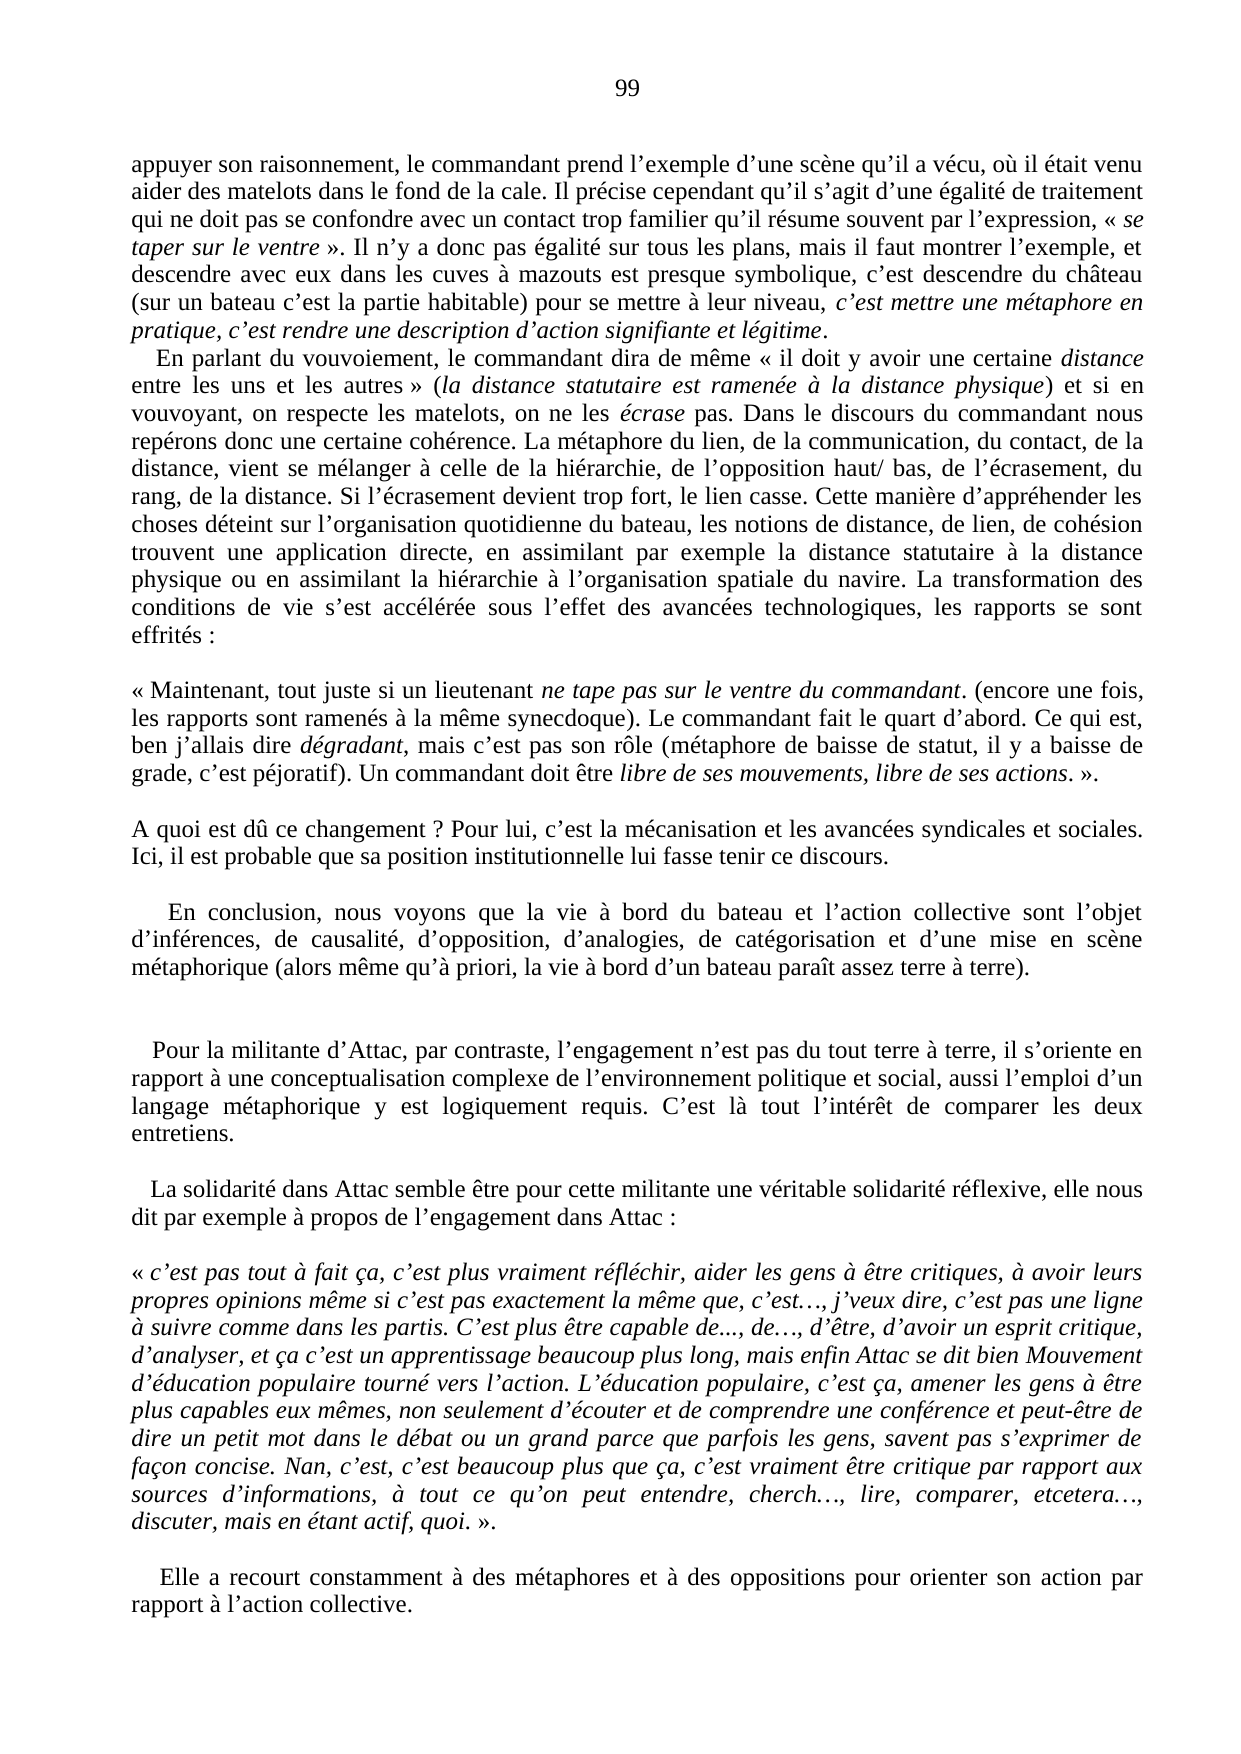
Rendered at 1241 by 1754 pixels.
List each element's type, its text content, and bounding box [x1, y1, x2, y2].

text Elle a recourt constamment à des métaphores et à des oppositions pour orienter son action par rapport à l’action collective. [131, 1563, 1144, 1618]
text A quoi est dû ce changement ? Pour lui, c’est la mécanisation et les avancées syndicales et sociales. Ici, il est probable que sa position institutionnelle lui fasse tenir ce discours. [131, 815, 1144, 870]
text En conclusion, nous voyons que la vie à bord du bateau et l’action collective sont l’objet d’inférences, de causalité, d’opposition, d’analogies, de catégorisation et d’une mise en scène métaphorique (alors même qu’à priori, la vie à bord d’un bateau paraît assez terre à terre). [131, 898, 1144, 981]
text « c’est pas tout à fait ça, c’est plus vraiment réfléchir, aider les gens à être critiques, à avoir leurs propres opinions même si c’est pas exactement la même que, c’est…, j’veux dire, c’est pas une ligne à suivre comme dans les partis. C’est plus être capable de..., de…, d’être, d’avoir un esprit critique, d’analyser, et ça c’est un apprentissage beaucoup plus long, mais enfin Attac se dit bien Mouvement d’éducation populaire tourné vers l’action. L’éducation populaire, c’est ça, amener les gens à être plus capables eux mêmes, non seulement d’écouter et de comprendre une conférence et peut-être de dire un petit mot dans le débat ou un grand parce que parfois les gens, savent pas s’exprimer de façon concise. Nan, c’est, c’est beaucoup plus que ça, c’est vraiment être critique par rapport aux sources d’informations, à tout ce qu’on peut entendre, cherch…, lire, comparer, etcetera…, discuter, mais en étant actif, quoi. ». [131, 1258, 1144, 1535]
text « Maintenant, tout juste si un lieutenant ne tape pas sur le ventre du commandant. (encore une fois, les rapports sont ramenés à la même synecdoque). Le commandant fait le quart d’abord. Ce qui est, ben j’allais dire dégradant, mais c’est pas son rôle (métaphore de baisse de statut, il y a baisse de grade, c’est péjoratif). Un commandant doit être libre de ses mouvements, libre de ses actions. ». [131, 676, 1144, 787]
text appuyer son raisonnement, le commandant prend l’exemple d’une scène qu’il a vécu, où il était venu aider des matelots dans le fond de la cale. Il précise cependant qu’il s’agit d’une égalité de traitement qui ne doit pas se confondre avec un contact trop familier qu’il résume souvent par l’expression, « se taper sur le ventre ». Il n’y a donc pas égalité sur tous les plans, mais il faut montrer l’exemple, et descendre avec eux dans les cuves à mazouts est presque symbolique, c’est descendre du château (sur un bateau c’est la partie habitable) pour se mettre à leur niveau, c’est mettre une métaphore en pratique, c’est rendre une description d’action signifiante et légitime. [131, 150, 1144, 344]
text Pour la militante d’Attac, par contraste, l’engagement n’est pas du tout terre à terre, il s’oriente en rapport à une conceptualisation complexe de l’environnement politique et social, aussi l’emploi d’un langage métaphorique y est logiquement requis. C’est là tout l’intérêt de comparer les deux entretiens. [131, 1036, 1144, 1147]
text La solidarité dans Attac semble être pour cette militante une véritable solidarité réflexive, elle nous dit par exemple à propos de l’engagement dans Attac : [131, 1175, 1144, 1230]
text En parlant du vouvoiement, le commandant dira de même « il doit y avoir une certaine distance entre les uns et les autres » (la distance statutaire est ramenée à la distance physique) et si en vouvoyant, on respecte les matelots, on ne les écrase pas. Dans le discours du commandant nous repérons donc une certaine cohérence. La métaphore du lien, de la communication, du contact, de la distance, vient se mélanger à celle de la hiérarchie, de l’opposition haut/ bas, de l’écrasement, du rang, de la distance. Si l’écrasement devient trop fort, le lien casse. Cette manière d’appréhender les choses déteint sur l’organisation quotidienne du bateau, les notions de distance, de lien, de cohésion trouvent une application directe, en assimilant par exemple la distance statutaire à la distance physique ou en assimilant la hiérarchie à l’organisation spatiale du navire. La transformation des conditions de vie s’est accélérée sous l’effet des avancées technologiques, les rapports se sont effrités : [131, 344, 1144, 648]
